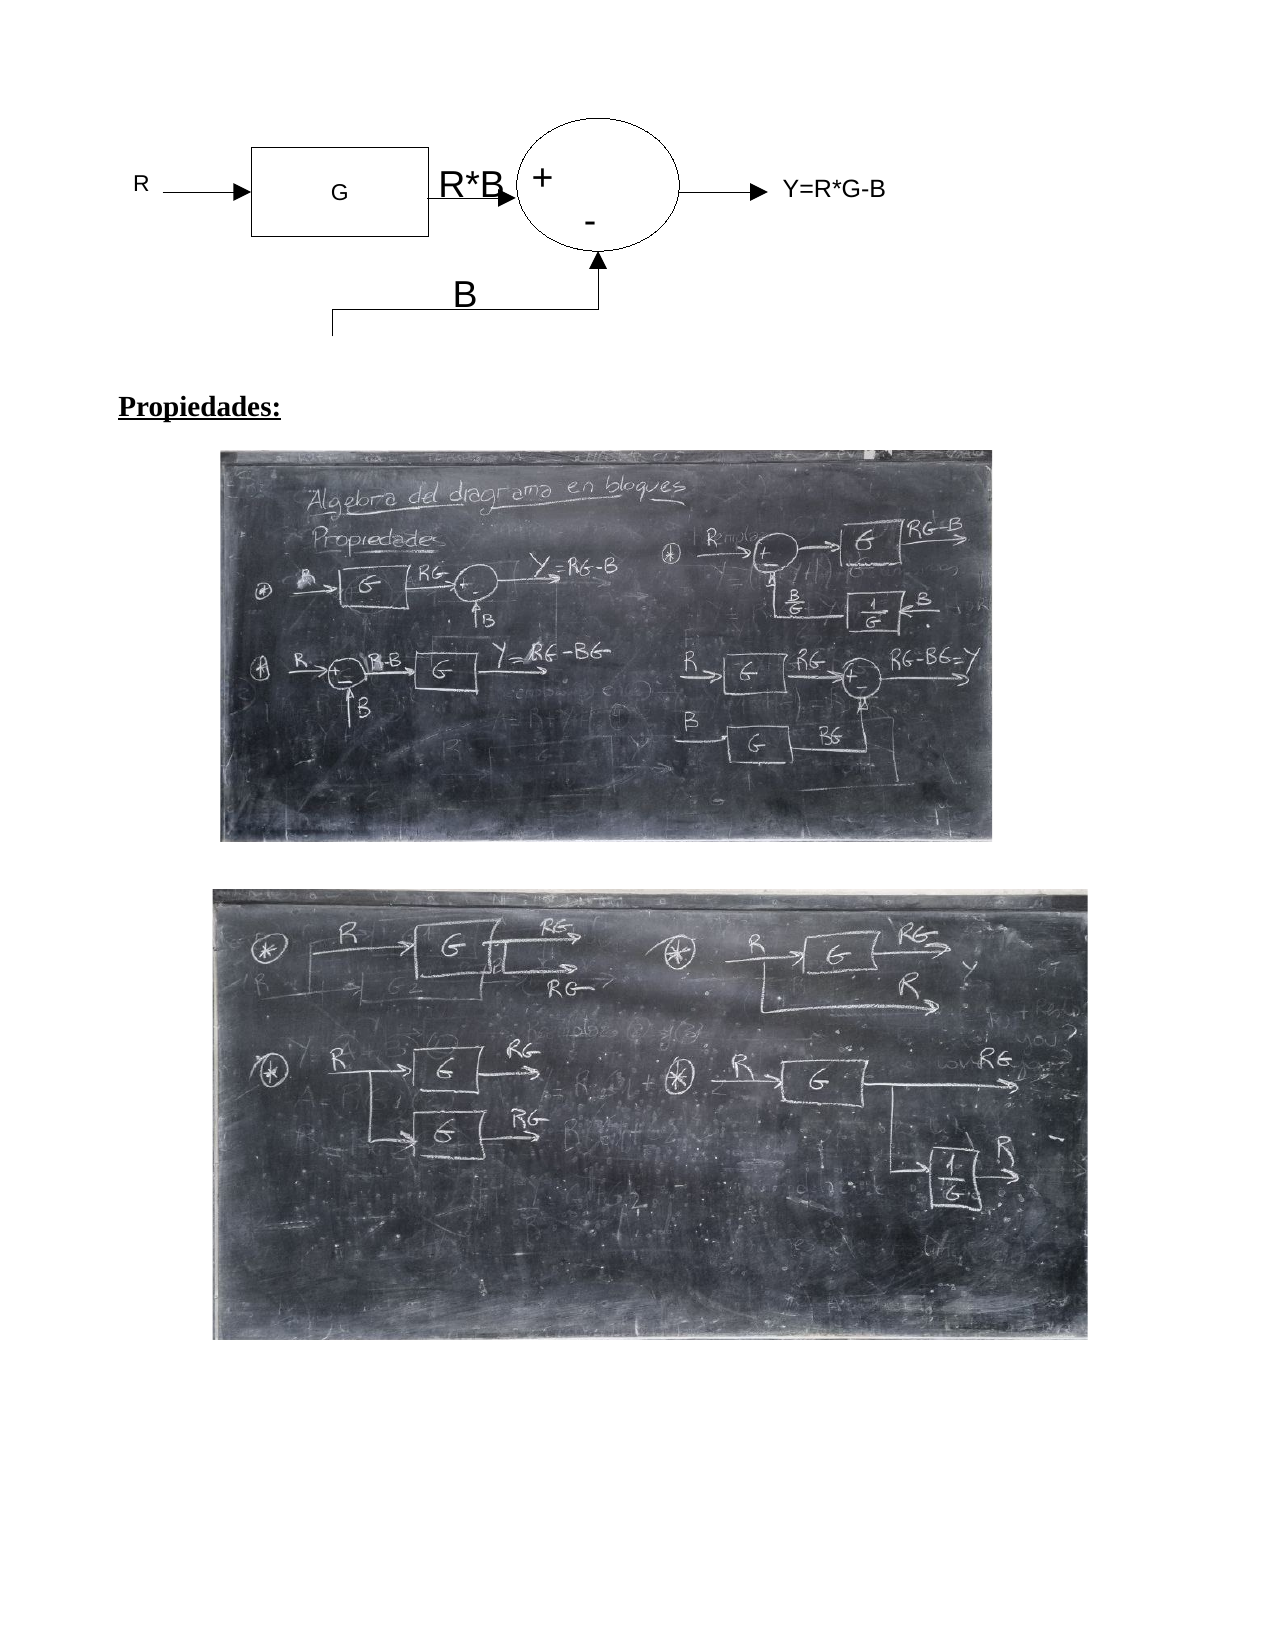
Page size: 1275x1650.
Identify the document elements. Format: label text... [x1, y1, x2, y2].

picture [212, 889, 1088, 1340]
text Propiedades: [118, 389, 1157, 423]
picture [220, 450, 993, 842]
